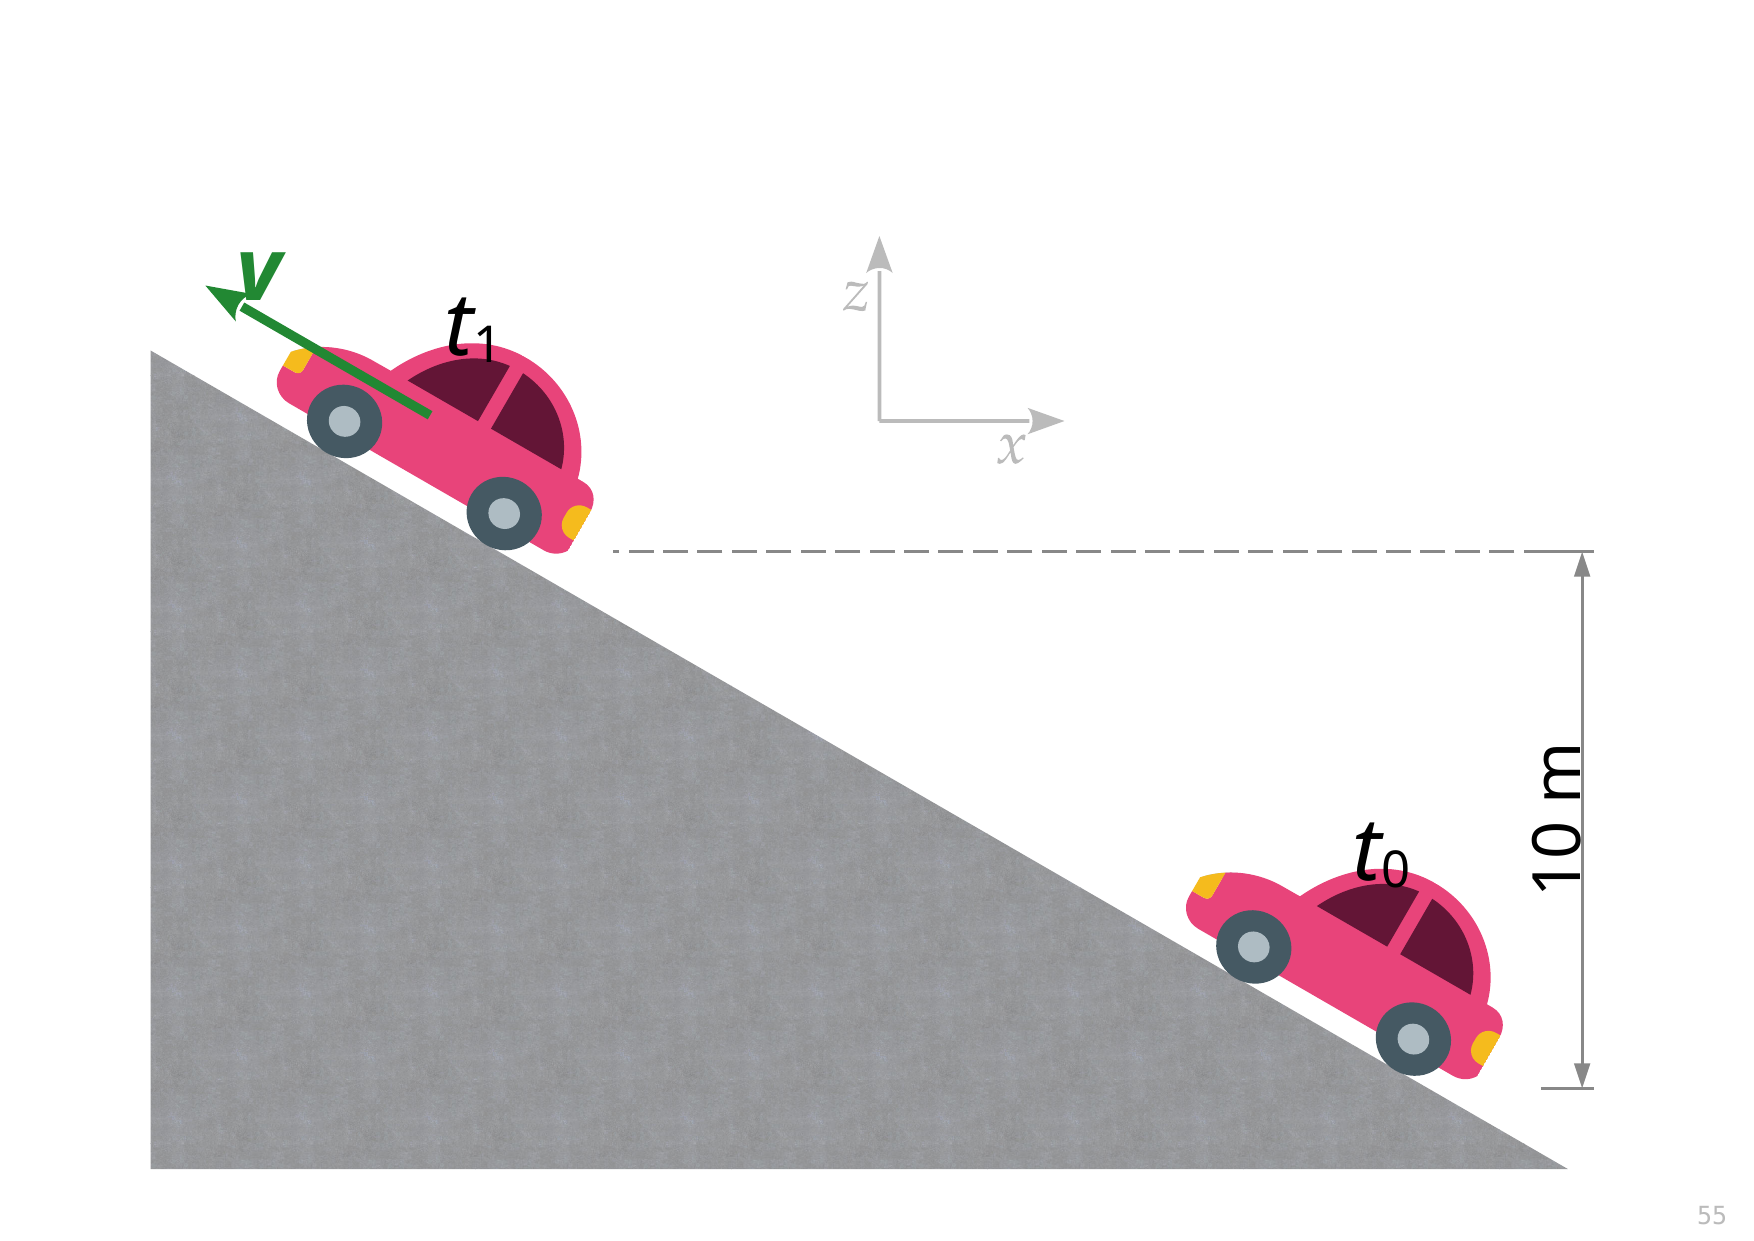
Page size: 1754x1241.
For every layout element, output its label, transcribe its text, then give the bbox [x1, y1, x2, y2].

text_box t1 [430, 254, 515, 357]
text_box [877, 271, 1030, 423]
picture [1165, 779, 1551, 1108]
text_box [150, 350, 1568, 1170]
picture [256, 254, 642, 582]
text_box [1027, 407, 1065, 435]
text_box t0 [1338, 779, 1423, 883]
text_box [866, 236, 893, 274]
text_box v [221, 199, 301, 302]
text_box [843, 281, 868, 312]
text_box [997, 434, 1026, 464]
